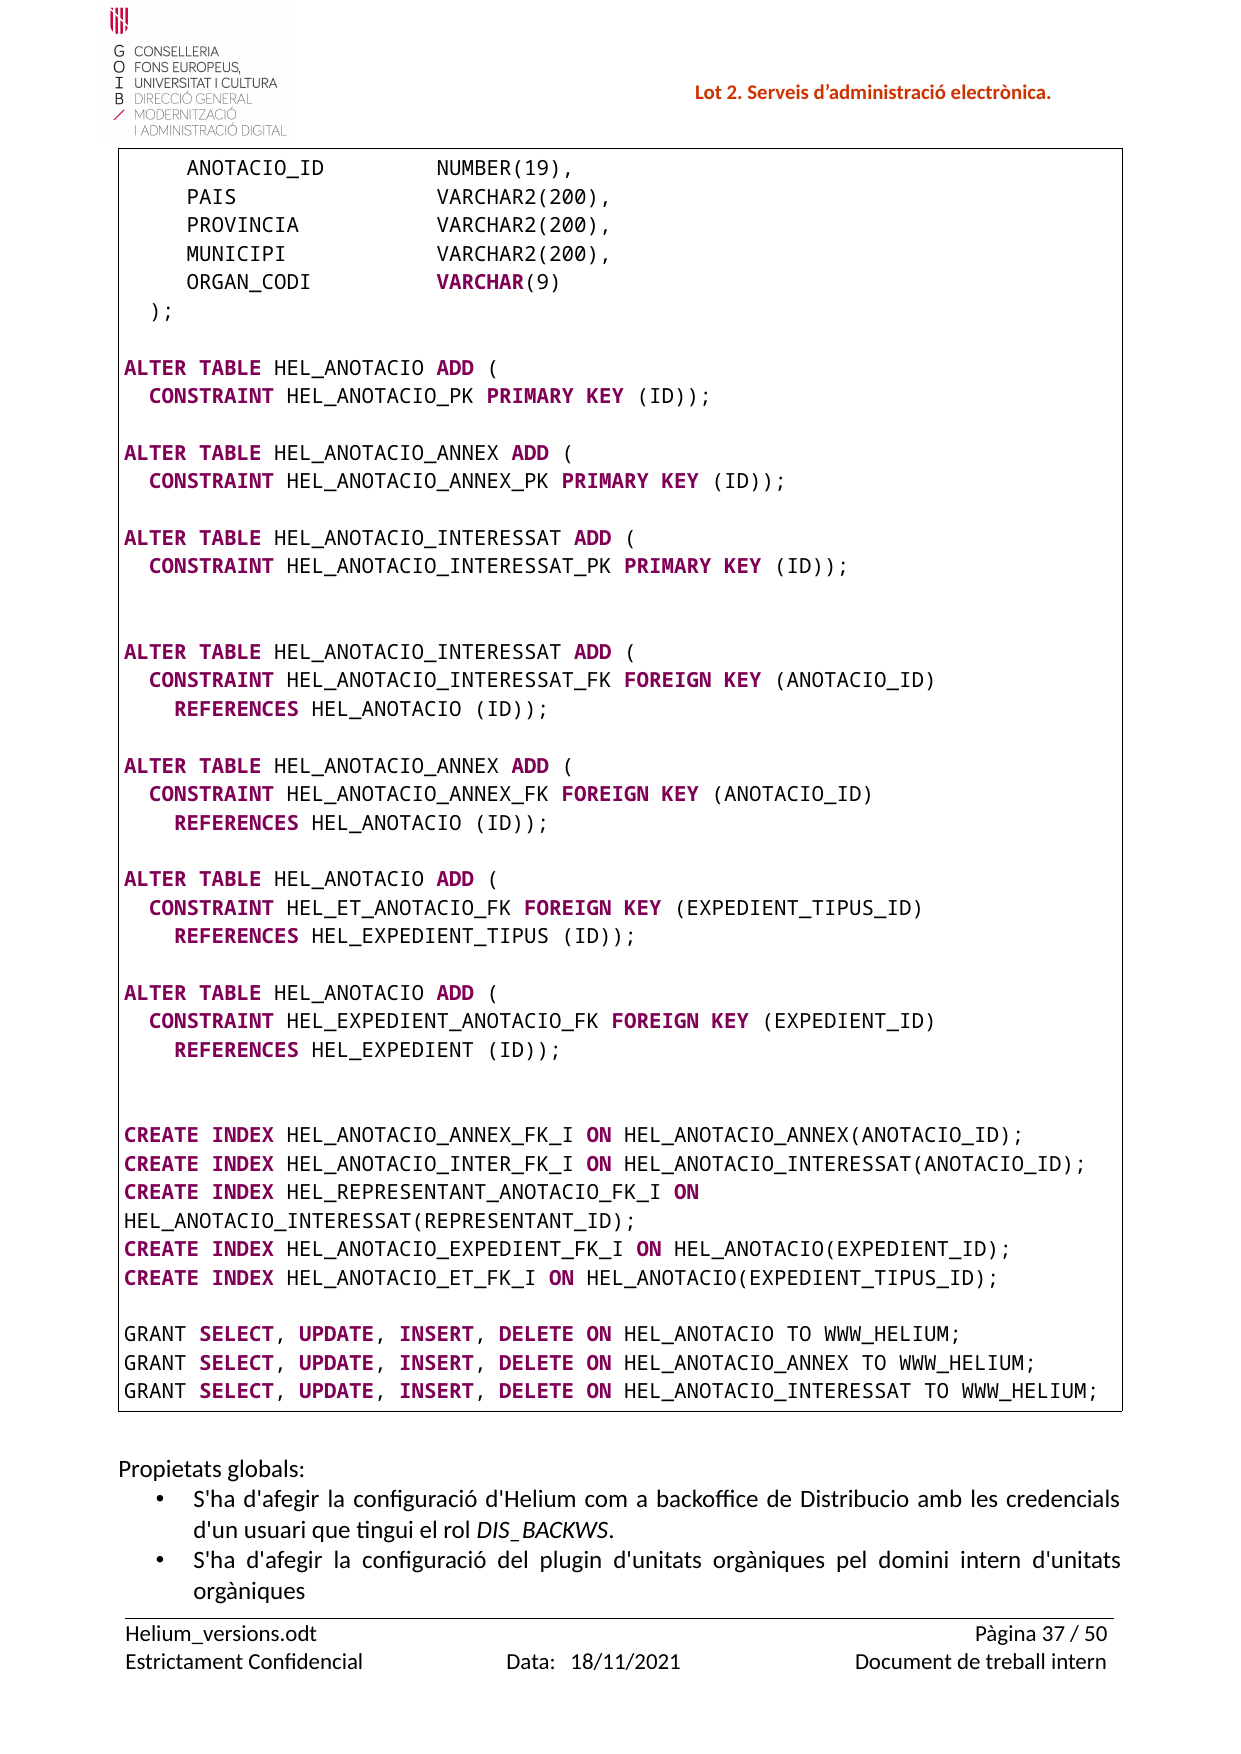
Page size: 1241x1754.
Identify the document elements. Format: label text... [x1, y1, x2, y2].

text Propietats globals: [118, 1453, 1122, 1483]
list S'ha d'afegir la configuració del plugin d'unitats orgàniques pel domini intern d'unitats orgàniques [156, 1544, 1122, 1606]
picture [100, 0, 297, 144]
table_header ANOTACIO_ID NUMBER(19), PAIS VARCHAR2(200), PROVINCIA VARCHAR2(200), MUNICIPI VARCHAR2(200), ORGAN_CODI VARCHAR(9) ); ALTER TABLE HEL_ANOTACIO ADD ( CONSTRAINT HEL_ANOTACIO_PK PRIMARY KEY (ID)); ALTER TABLE HEL_ANOTACIO_ANNEX ADD ( CONSTRAINT HEL_ANOTACIO_ANNEX_PK PRIMARY KEY (ID)); ALTER TABLE HEL_ANOTACIO_INTERESSAT ADD ( CONSTRAINT HEL_ANOTACIO_INTERESSAT_PK PRIMARY KEY (ID)); ALTER TABLE HEL_ANOTACIO_INTERESSAT ADD ( CONSTRAINT HEL_ANOTACIO_INTERESSAT_FK FOREIGN KEY (ANOTACIO_ID) REFERENCES HEL_ANOTACIO (ID)); ALTER TABLE HEL_ANOTACIO_ANNEX ADD ( CONSTRAINT HEL_ANOTACIO_ANNEX_FK FOREIGN KEY (ANOTACIO_ID) REFERENCES HEL_ANOTACIO (ID)); ALTER TABLE HEL_ANOTACIO ADD ( CONSTRAINT HEL_ET_ANOTACIO_FK FOREIGN KEY (EXPEDIENT_TIPUS_ID) REFERENCES HEL_EXPEDIENT_TIPUS (ID)); ALTER TABLE HEL_ANOTACIO ADD ( CONSTRAINT HEL_EXPEDIENT_ANOTACIO_FK FOREIGN KEY (EXPEDIENT_ID) REFERENCES HEL_EXPEDIENT (ID)); CREATE INDEX HEL_ANOTACIO_ANNEX_FK_I ON HEL_ANOTACIO_ANNEX(ANOTACIO_ID); CREATE INDEX HEL_ANOTACIO_INTER_FK_I ON HEL_ANOTACIO_INTERESSAT(ANOTACIO_ID); CREATE INDEX HEL_REPRESENTANT_ANOTACIO_FK_I ON HEL_ANOTACIO_INTERESSAT(REPRESENTANT_ID); CREATE INDEX HEL_ANOTACIO_EXPEDIENT_FK_I ON HEL_ANOTACIO(EXPEDIENT_ID); CREATE INDEX HEL_ANOTACIO_ET_FK_I ON HEL_ANOTACIO(EXPEDIENT_TIPUS_ID); GRANT SELECT, UPDATE, INSERT, DELETE ON HEL_ANOTACIO TO WWW_HELIUM; GRANT SELECT, UPDATE, INSERT, DELETE ON HEL_ANOTACIO_ANNEX TO WWW_HELIUM; GRANT SELECT, UPDATE, INSERT, DELETE ON HEL_ANOTACIO_INTERESSAT TO WWW_HELIUM; [119, 149, 1122, 1411]
list S'ha d'afegir la configuració d'Helium com a backoffice de Distribucio amb les credencials d'un usuari que tingui el rol DIS_BACKWS. [156, 1483, 1122, 1544]
